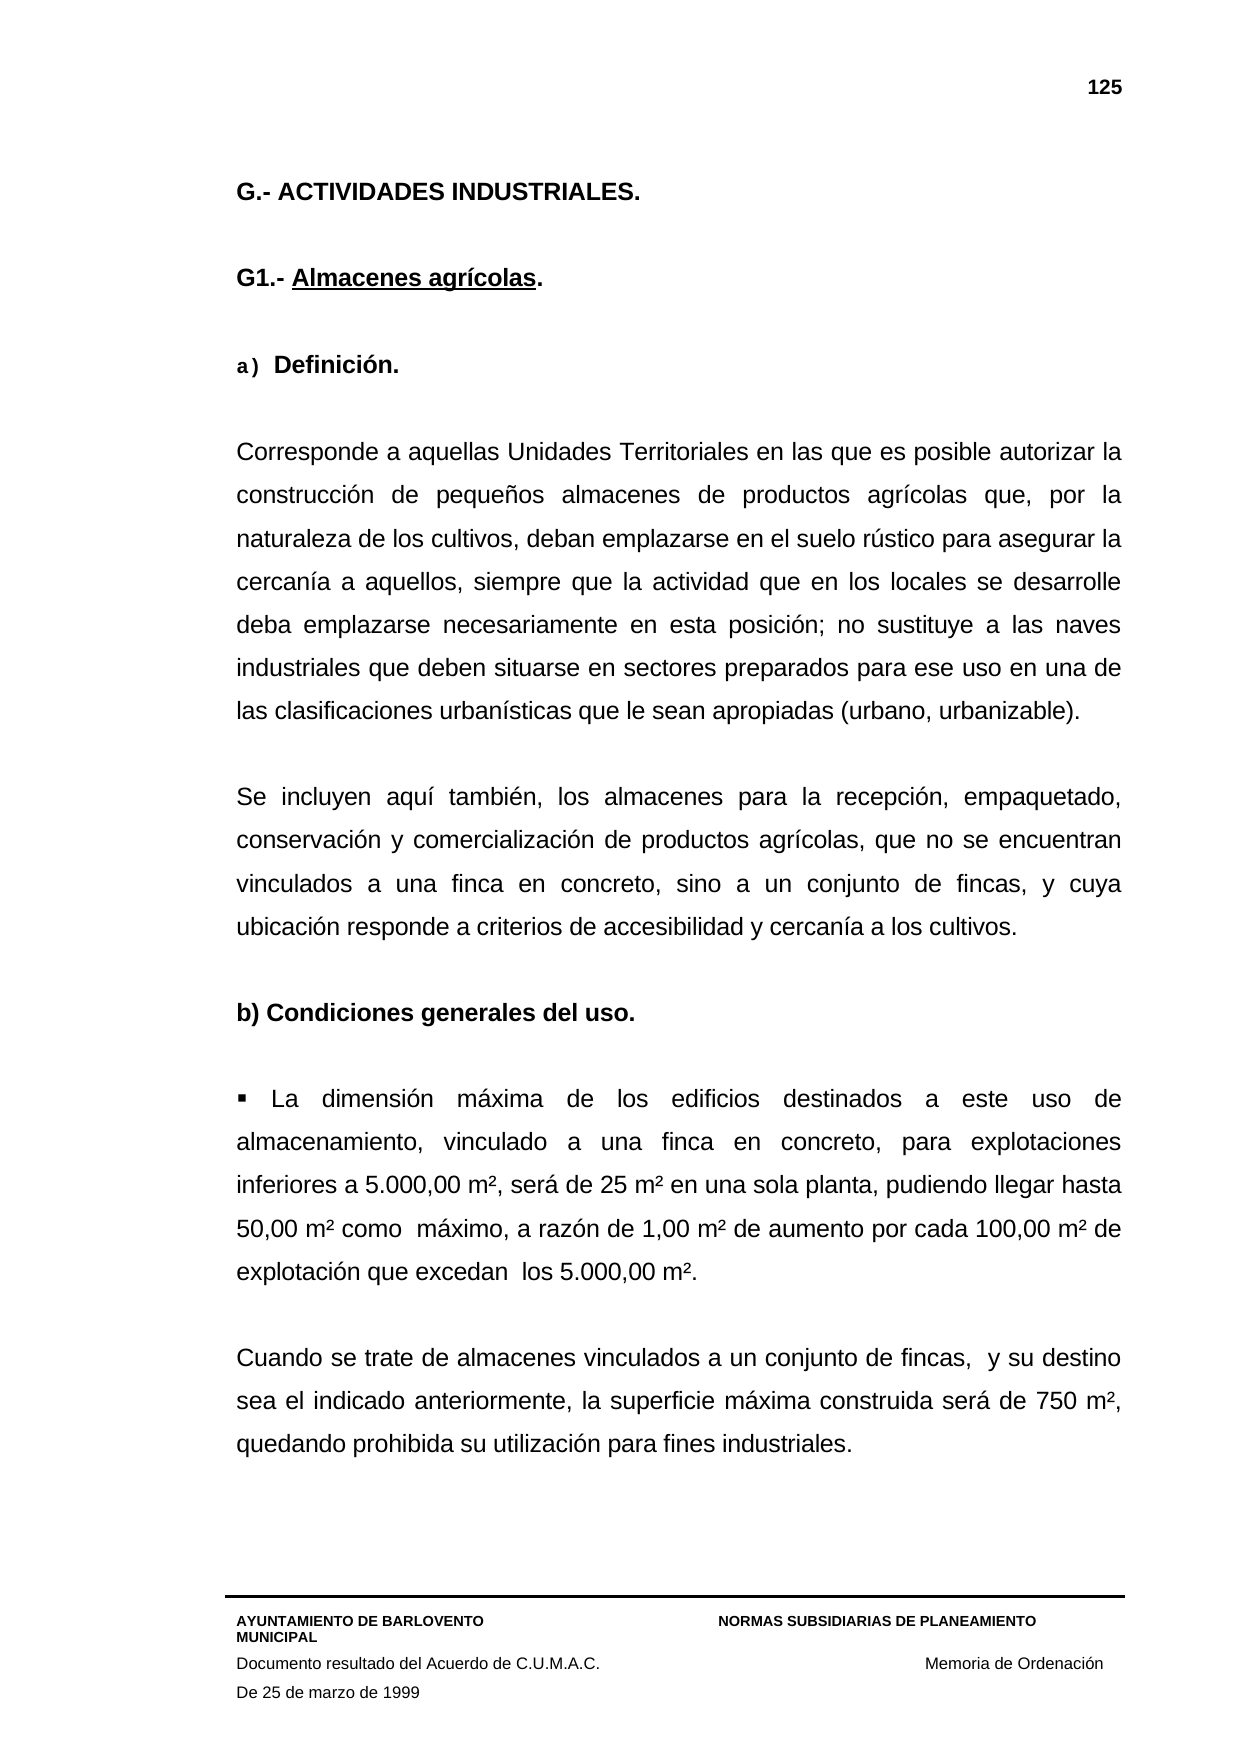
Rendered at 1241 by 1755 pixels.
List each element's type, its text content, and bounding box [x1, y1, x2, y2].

text b) Condiciones generales del uso. [236, 998, 1122, 1027]
text Cuando se trate de almacenes vinculados a un conjunto de fincas, y su destino sea el indicado anteriormente, la superficie máxima construida será de 750 m², quedando prohibida su utilización para fines industriales. [236, 1343, 1122, 1458]
text G1.‑ Almacenes agrícolas. [236, 263, 1122, 292]
text  La dimensión máxima de los edificios destinados a este uso de almacenamiento, vinculado a una finca en concreto, para explotaciones inferiores a 5.000,00 m², será de 25 m² en una sola planta, pudiendo llegar hasta 50,00 m² como máximo, a razón de 1,00 m² de aumento por cada 100,00 m² de explotación que excedan los 5.000,00 m². [236, 1084, 1122, 1286]
text Corresponde a aquellas Unidades Territoriales en las que es posible autorizar la construcción de pequeños almacenes de productos agrícolas que, por la naturaleza de los cultivos, deban emplazarse en el suelo rústico para asegurar la cercanía a aquellos, siempre que la actividad que en los locales se desarrolle deba emplazarse necesariamente en esta posición; no sustituye a las naves industriales que deben situarse en sectores preparados para ese uso en una de las clasificaciones urbanísticas que le sean apropiadas (urbano, urbanizable). [236, 437, 1122, 725]
text Se incluyen aquí también, los almacenes para la recepción, empaquetado, conservación y comercialización de productos agrícolas, que no se encuentran vinculados a una finca en concreto, sino a un conjunto de fincas, y cuya ubicación responde a criterios de accesibilidad y cercanía a los cultivos. [236, 782, 1122, 940]
text G.‑ ACTIVIDADES INDUSTRIALES. [236, 177, 1122, 206]
list Definición. [236, 350, 1122, 379]
